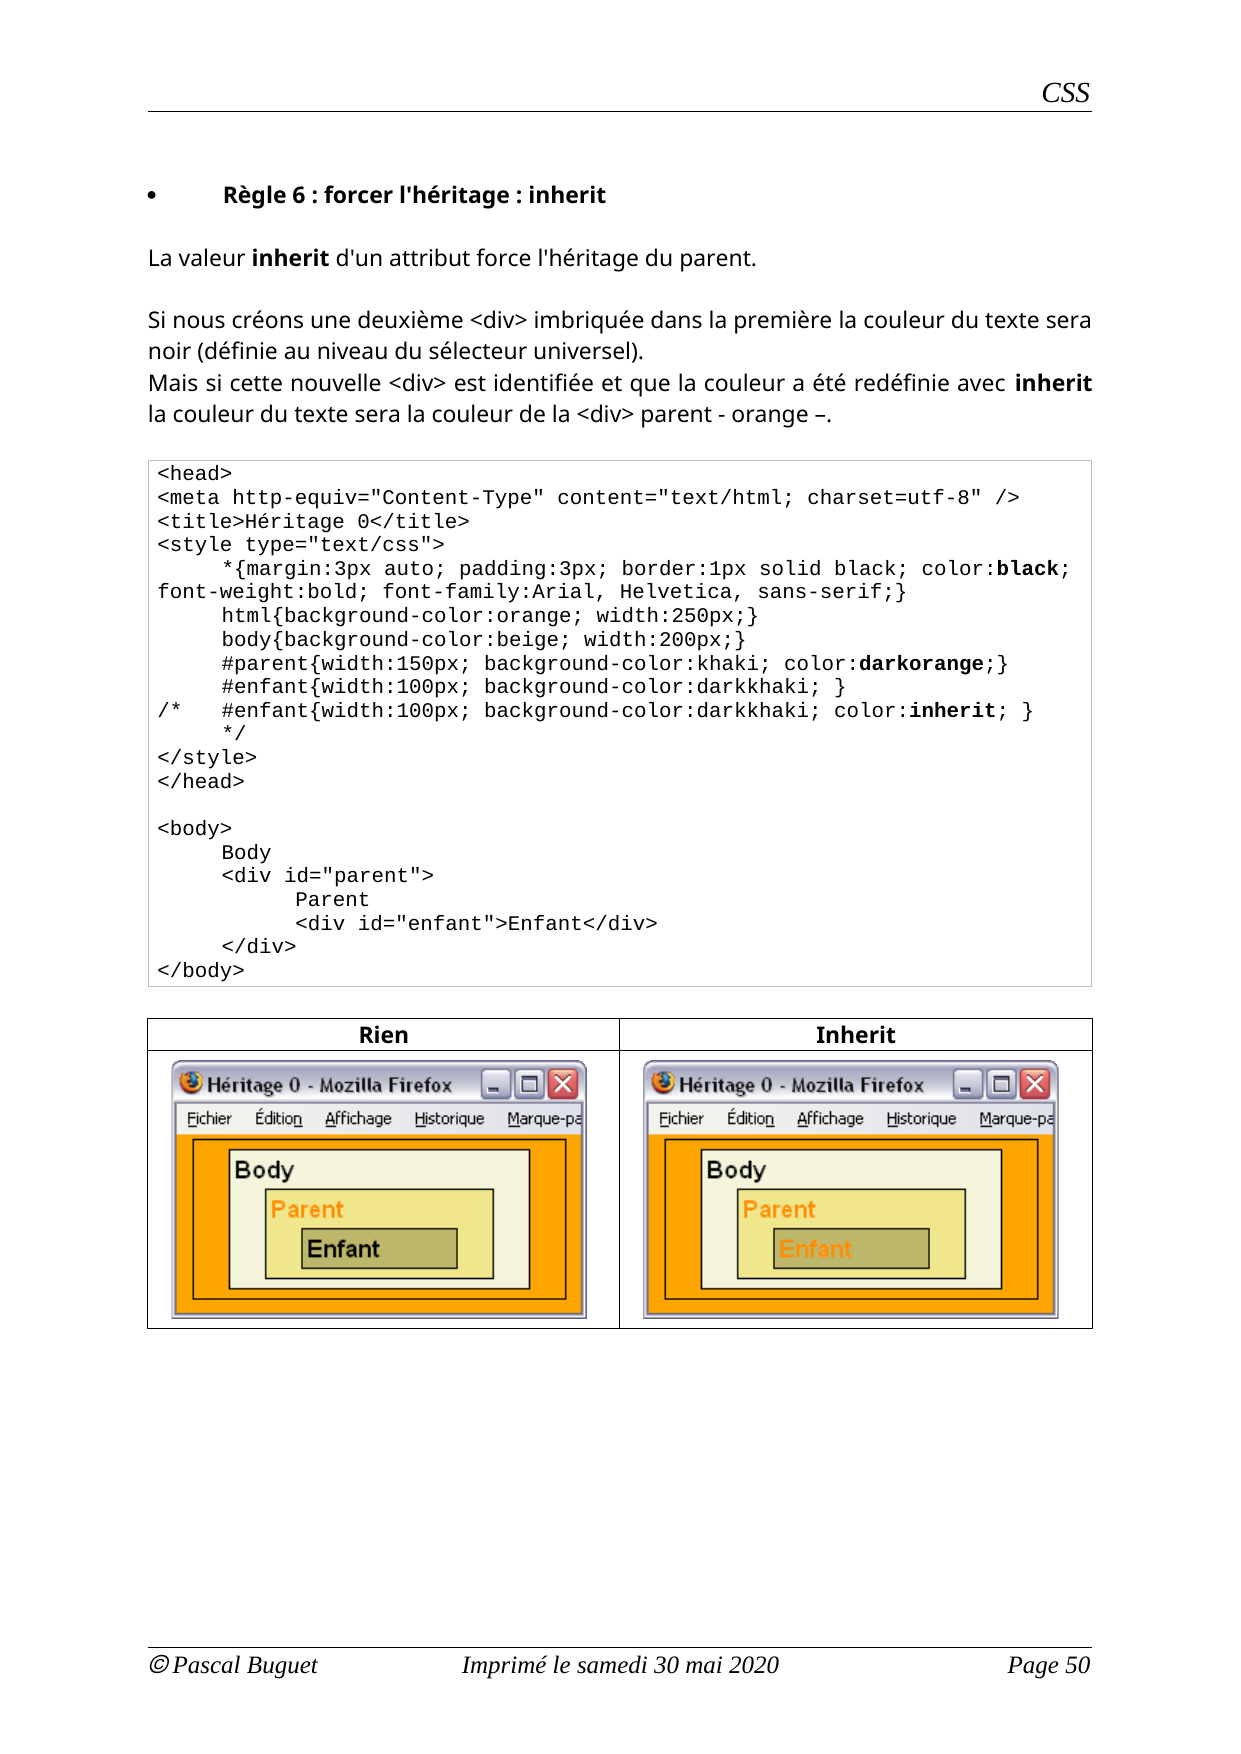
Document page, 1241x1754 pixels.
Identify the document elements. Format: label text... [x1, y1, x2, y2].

table_cell [620, 1051, 1092, 1328]
text Mais si cette nouvelle <div> est identifiée et que la couleur a été redéfinie avec inherit la couleur du texte sera la couleur de la <div> parent - orange –. [148, 366, 1092, 429]
text Body [149, 838, 1091, 862]
text /* #enfant{width:100px; background-color:darkkhaki; color:inherit; } */ [149, 697, 1091, 744]
text html{background-color:orange; width:250px;} [149, 602, 1091, 626]
text #enfant{width:100px; background-color:darkkhaki; } [149, 673, 1091, 697]
table_header Inherit [620, 1019, 1092, 1050]
text </body> [149, 957, 1091, 986]
text <body> [149, 815, 1091, 838]
text </div> [149, 933, 1091, 957]
text <title>Héritage 0</title> [149, 507, 1091, 531]
text <head> [149, 461, 1091, 484]
table_header Rien [148, 1019, 619, 1050]
text La valeur inherit d'un attribut force l'héritage du parent. [148, 241, 1092, 273]
text <style type="text/css"> [149, 531, 1091, 555]
text <div id="enfant">Enfant</div> [149, 909, 1091, 933]
text #parent{width:150px; background-color:khaki; color:darkorange;} [149, 649, 1091, 673]
picture [643, 1060, 1059, 1319]
text *{margin:3px auto; padding:3px; border:1px solid black; color:black; font-weight:bold; font-family:Arial, Helvetica, sans-serif;} [149, 555, 1091, 602]
text Si nous créons une deuxième <div> imbriquée dans la première la couleur du texte sera noir (définie au niveau du sélecteur universel). [148, 304, 1092, 366]
text body{background-color:beige; width:200px;} [149, 626, 1091, 649]
text Parent [149, 886, 1091, 909]
list Règle 6 : forcer l'héritage : inherit [148, 179, 1092, 210]
text <div id="parent"> [149, 862, 1091, 886]
text </style> [149, 744, 1091, 768]
picture [171, 1060, 587, 1319]
table_cell [148, 1051, 619, 1328]
text </head> [149, 768, 1091, 791]
text <meta http-equiv="Content-Type" content="text/html; charset=utf-8" /> [149, 484, 1091, 507]
